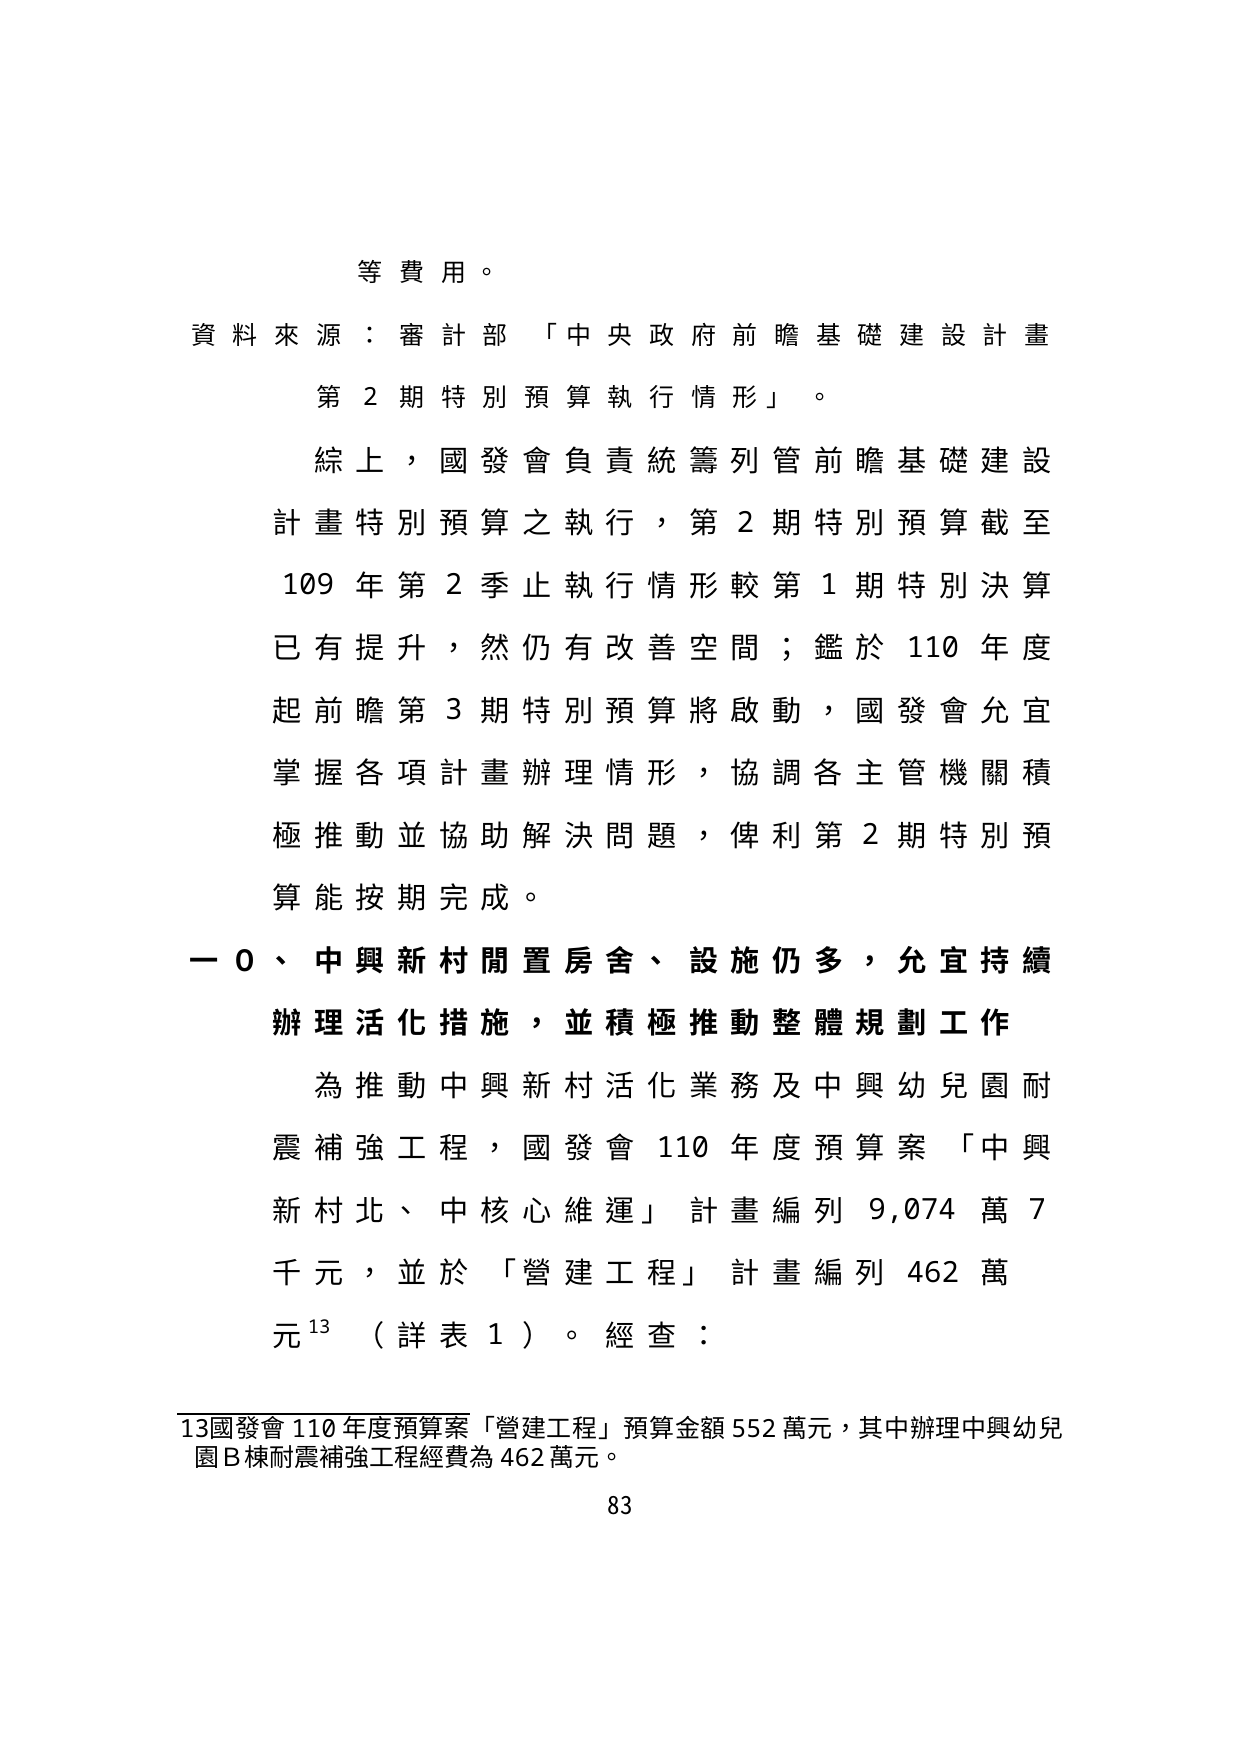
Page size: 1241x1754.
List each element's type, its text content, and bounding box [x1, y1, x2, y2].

text 資料來源：審計部「中央政府前瞻基礎建設計畫第2期特別預算執行情形」。 [183, 292, 1087, 417]
text 等費用。 [183, 229, 1058, 292]
text 為推動中興新村活化業務及中興幼兒園耐震補強工程，國發會110年度預算案「中興新村北、中核心維運」計畫編列9,074萬7千元，並於「營建工程」計畫編列462萬元（詳表1）。經查： [242, 1042, 1058, 1354]
text 一０、中興新村閒置房舍、設施仍多，允宜持續辦理活化措施，並積極推動整體規劃工作 [183, 917, 1058, 1042]
text 綜上，國發會負責統籌列管前瞻基礎建設計畫特別預算之執行，第2期特別預算截至109年第2季止執行情形較第1期特別決算已有提升，然仍有改善空間；鑑於110年度起前瞻第3期特別預算將啟動，國發會允宜掌握各項計畫辦理情形，協調各主管機關積極推動並協助解決問題，俾利第2期特別預算能按期完成。 [242, 417, 1058, 917]
text 國發會110年度預算案「營建工程」預算金額552萬元，其中辦理中興幼兒園Ｂ棟耐震補強工程經費為462萬元。 [179, 1414, 1063, 1473]
